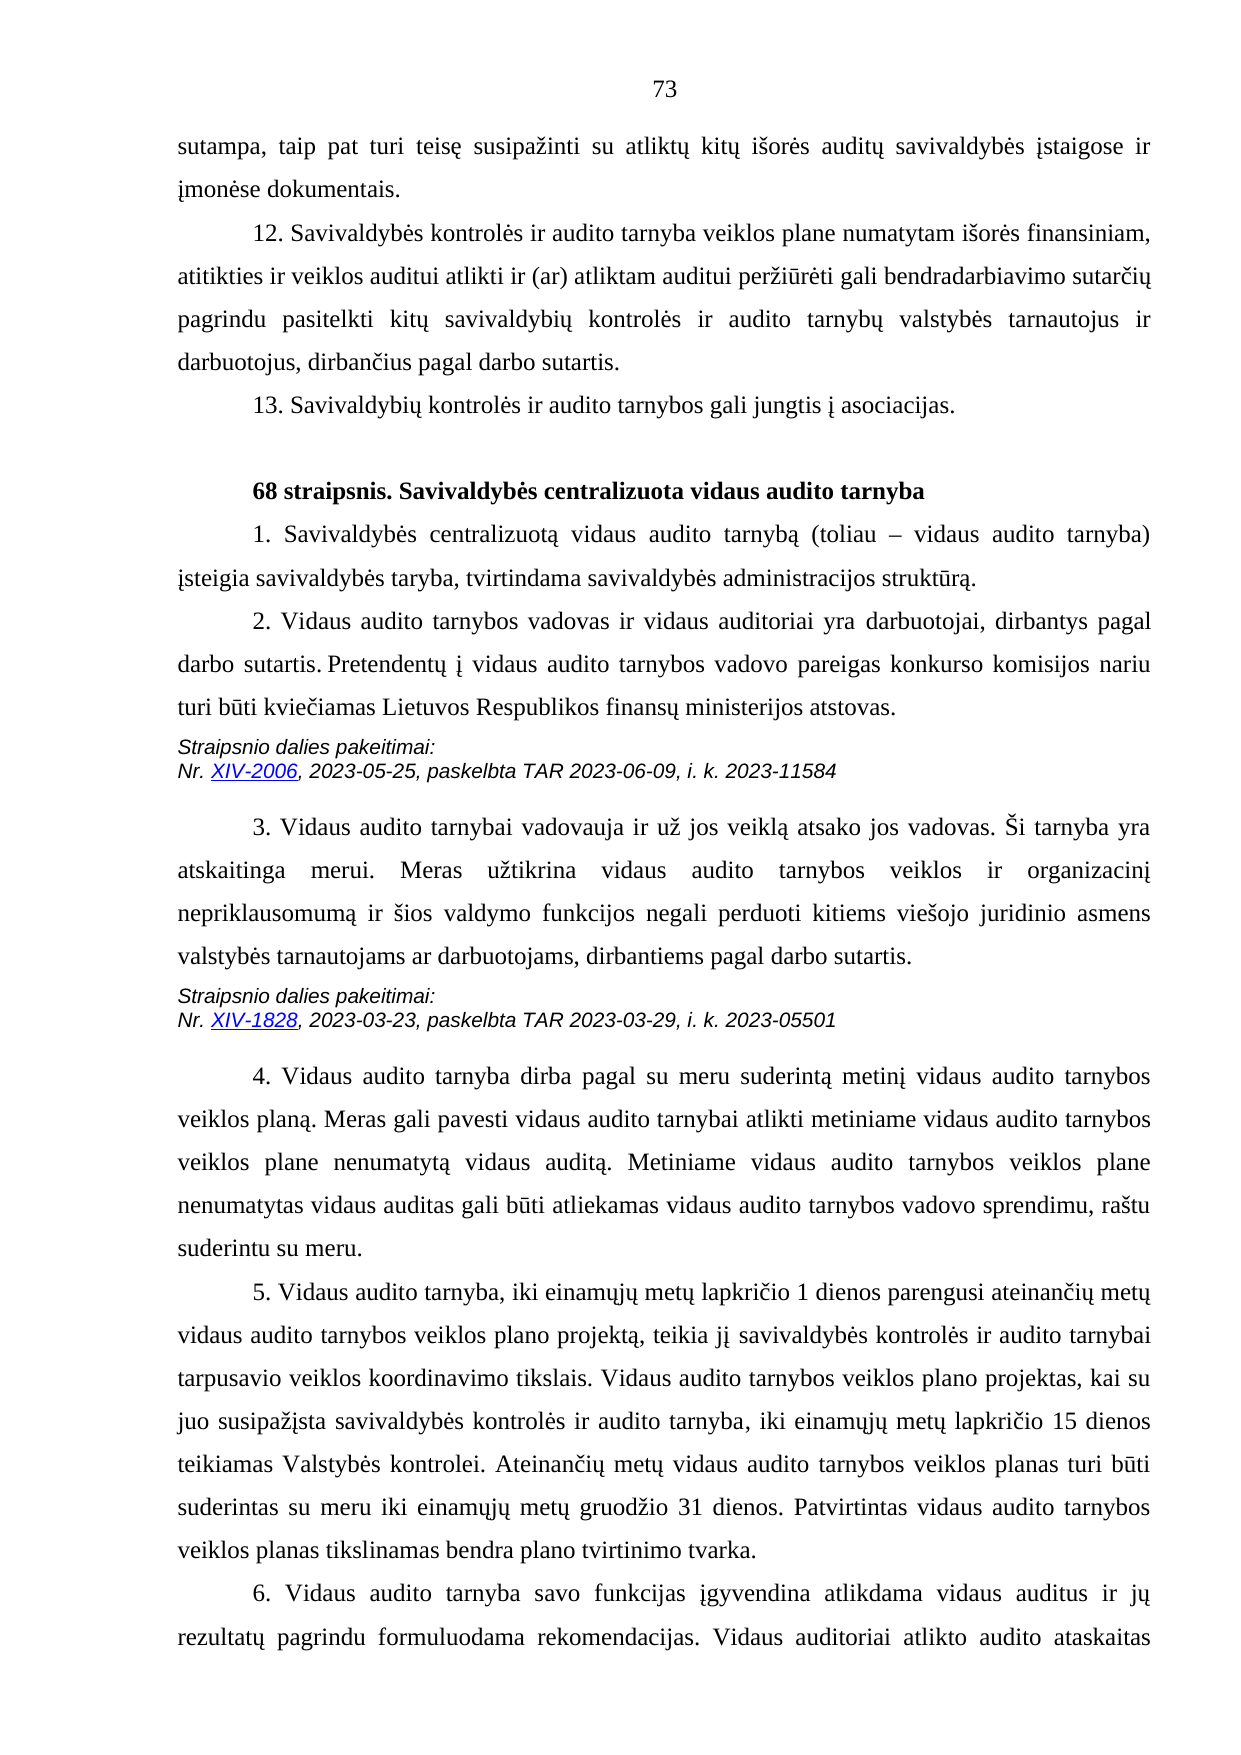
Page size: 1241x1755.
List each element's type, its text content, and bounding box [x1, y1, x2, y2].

text 12. Savivaldybės kontrolės ir audito tarnyba veiklos plane numatytam išorės finansiniam, atitikties ir veiklos auditui atlikti ir (ar) atliktam auditui peržiūrėti gali bendradarbiavimo sutarčių pagrindu pasitelkti kitų savivaldybių kontrolės ir audito tarnybų valstybės tarnautojus ir darbuotojus, dirbančius pagal darbo sutartis. [177, 218, 1152, 376]
text 5. Vidaus audito tarnyba, iki einamųjų metų lapkričio 1 dienos parengusi ateinančių metų vidaus audito tarnybos veiklos plano projektą, teikia jį savivaldybės kontrolės ir audito tarnybai tarpusavio veiklos koordinavimo tikslais. Vidaus audito tarnybos veiklos plano projektas, kai su juo susipažįsta savivaldybės kontrolės ir audito tarnyba, iki einamųjų metų lapkričio 15 dienos teikiamas Valstybės kontrolei. Ateinančių metų vidaus audito tarnybos veiklos planas turi būti suderintas su meru iki einamųjų metų gruodžio 31 dienos. Patvirtintas vidaus audito tarnybos veiklos planas tikslinamas bendra plano tvirtinimo tvarka. [177, 1277, 1152, 1564]
text Nr. XIV-2006, 2023-05-25, paskelbta TAR 2023-06-09, i. k. 2023-11584 [177, 759, 1152, 783]
text 4. Vidaus audito tarnyba dirba pagal su meru suderintą metinį vidaus audito tarnybos veiklos planą. Meras gali pavesti vidaus audito tarnybai atlikti metiniame vidaus audito tarnybos veiklos plane nenumatytą vidaus auditą. Metiniame vidaus audito tarnybos veiklos plane nenumatytas vidaus auditas gali būti atliekamas vidaus audito tarnybos vadovo sprendimu, raštu suderintu su meru. [177, 1061, 1152, 1262]
text 6. Vidaus audito tarnyba savo funkcijas įgyvendina atlikdama vidaus auditus ir jų rezultatų pagrindu formuluodama rekomendacijas. Vidaus auditoriai atlikto audito ataskaitas [177, 1578, 1152, 1650]
text 2. Vidaus audito tarnybos vadovas ir vidaus auditoriai yra darbuotojai, dirbantys pagal darbo sutartis. Pretendentų į vidaus audito tarnybos vadovo pareigas konkurso komisijos nariu turi būti kviečiamas Lietuvos Respublikos finansų ministerijos atstovas. [177, 606, 1152, 721]
text Straipsnio dalies pakeitimai: [177, 735, 1152, 759]
text 13. Savivaldybių kontrolės ir audito tarnybos gali jungtis į asociacijas. [177, 390, 1152, 419]
text 68 straipsnis. Savivaldybės centralizuota vidaus audito tarnyba [177, 476, 1152, 505]
text Straipsnio dalies pakeitimai: [177, 984, 1152, 1008]
text sutampa, taip pat turi teisę susipažinti su atliktų kitų išorės auditų savivaldybės įstaigose ir įmonėse dokumentais. [177, 131, 1152, 203]
text 1. Savivaldybės centralizuotą vidaus audito tarnybą (toliau – vidaus audito tarnyba) įsteigia savivaldybės taryba, tvirtindama savivaldybės administracijos struktūrą. [177, 519, 1152, 591]
text 3. Vidaus audito tarnybai vadovauja ir už jos veiklą atsako jos vadovas. Ši tarnyba yra atskaitinga merui. Meras užtikrina vidaus audito tarnybos veiklos ir organizacinį nepriklausomumą ir šios valdymo funkcijos negali perduoti kitiems viešojo juridinio asmens valstybės tarnautojams ar darbuotojams, dirbantiems pagal darbo sutartis. [177, 812, 1152, 970]
text Nr. XIV-1828, 2023-03-23, paskelbta TAR 2023-03-29, i. k. 2023-05501 [177, 1008, 1152, 1032]
